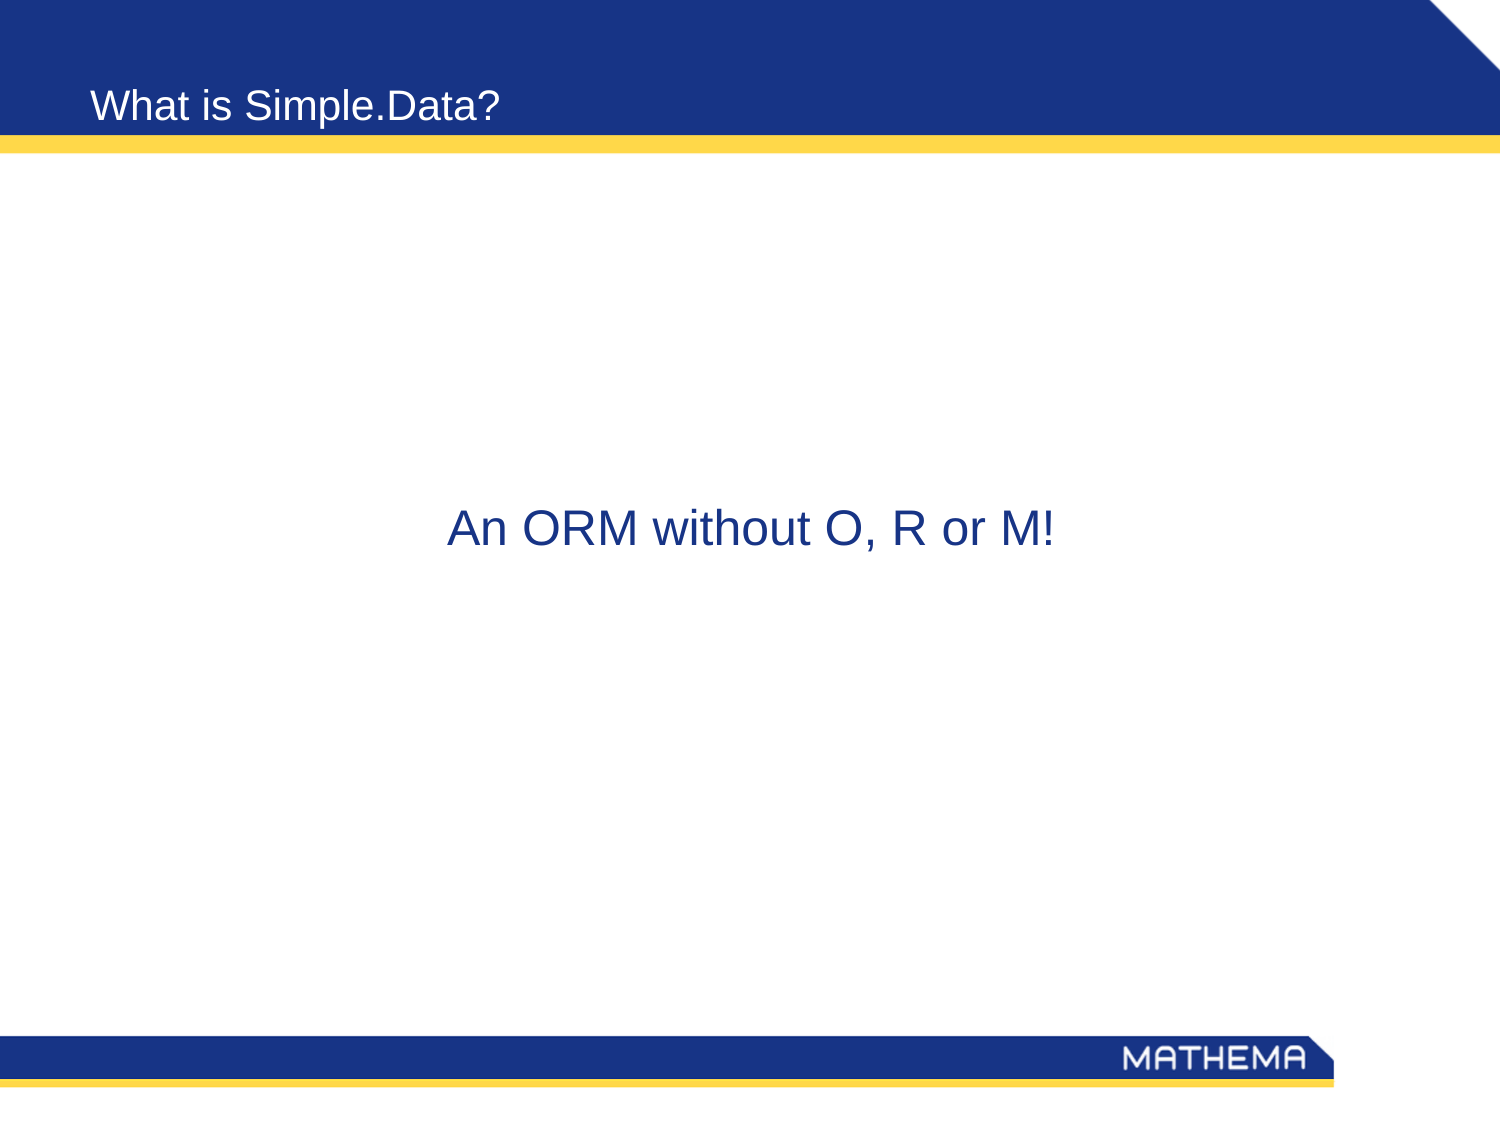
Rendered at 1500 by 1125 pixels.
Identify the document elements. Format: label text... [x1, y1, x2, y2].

picture [0, 0, 1500, 1125]
list An ORM without O, R or M! [47, 308, 1398, 1052]
title What is Simple.Data? [75, 9, 1426, 198]
